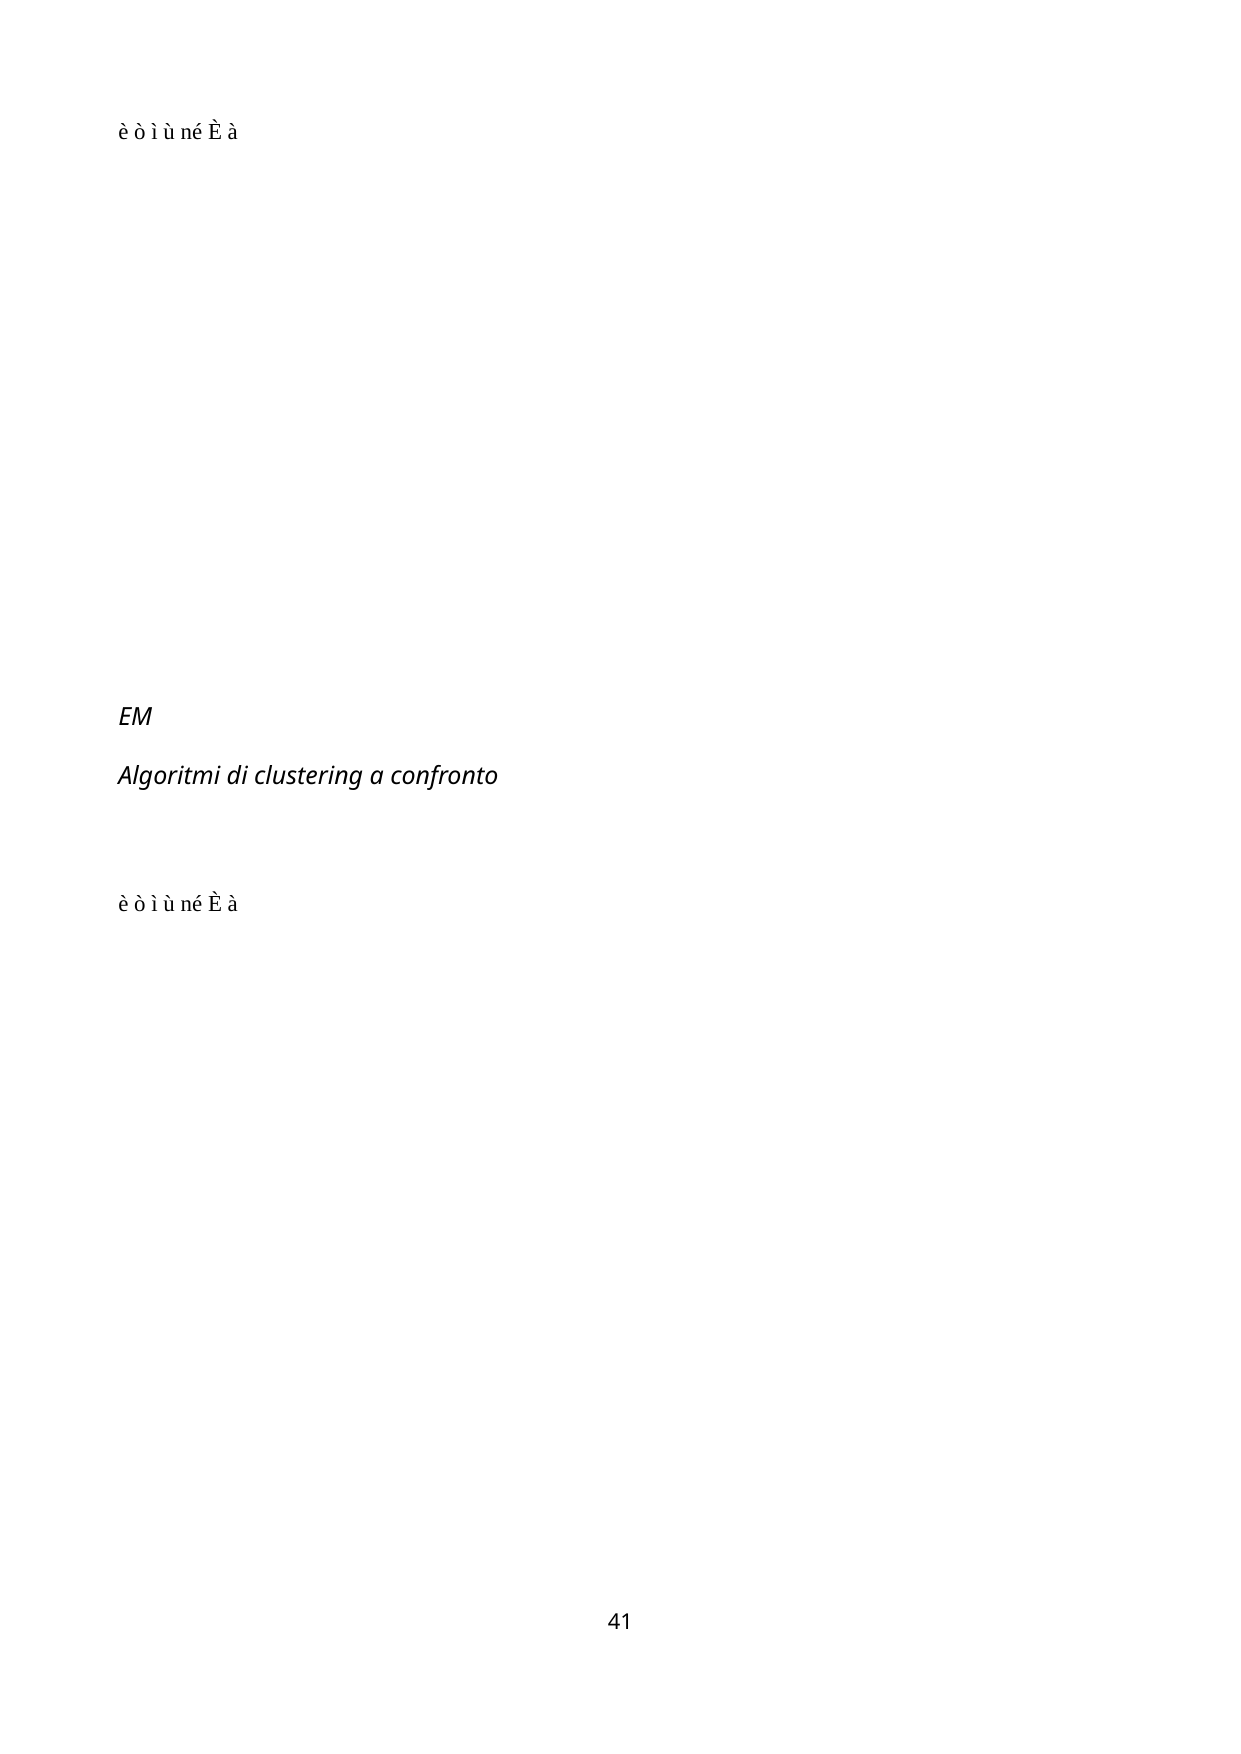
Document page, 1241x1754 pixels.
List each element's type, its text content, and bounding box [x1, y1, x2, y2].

text è ò ì ù né È à [118, 890, 1122, 917]
text è ò ì ù né È à [118, 118, 1122, 144]
text Algoritmi di clustering a confronto [118, 758, 1122, 792]
text EM [118, 699, 1122, 733]
